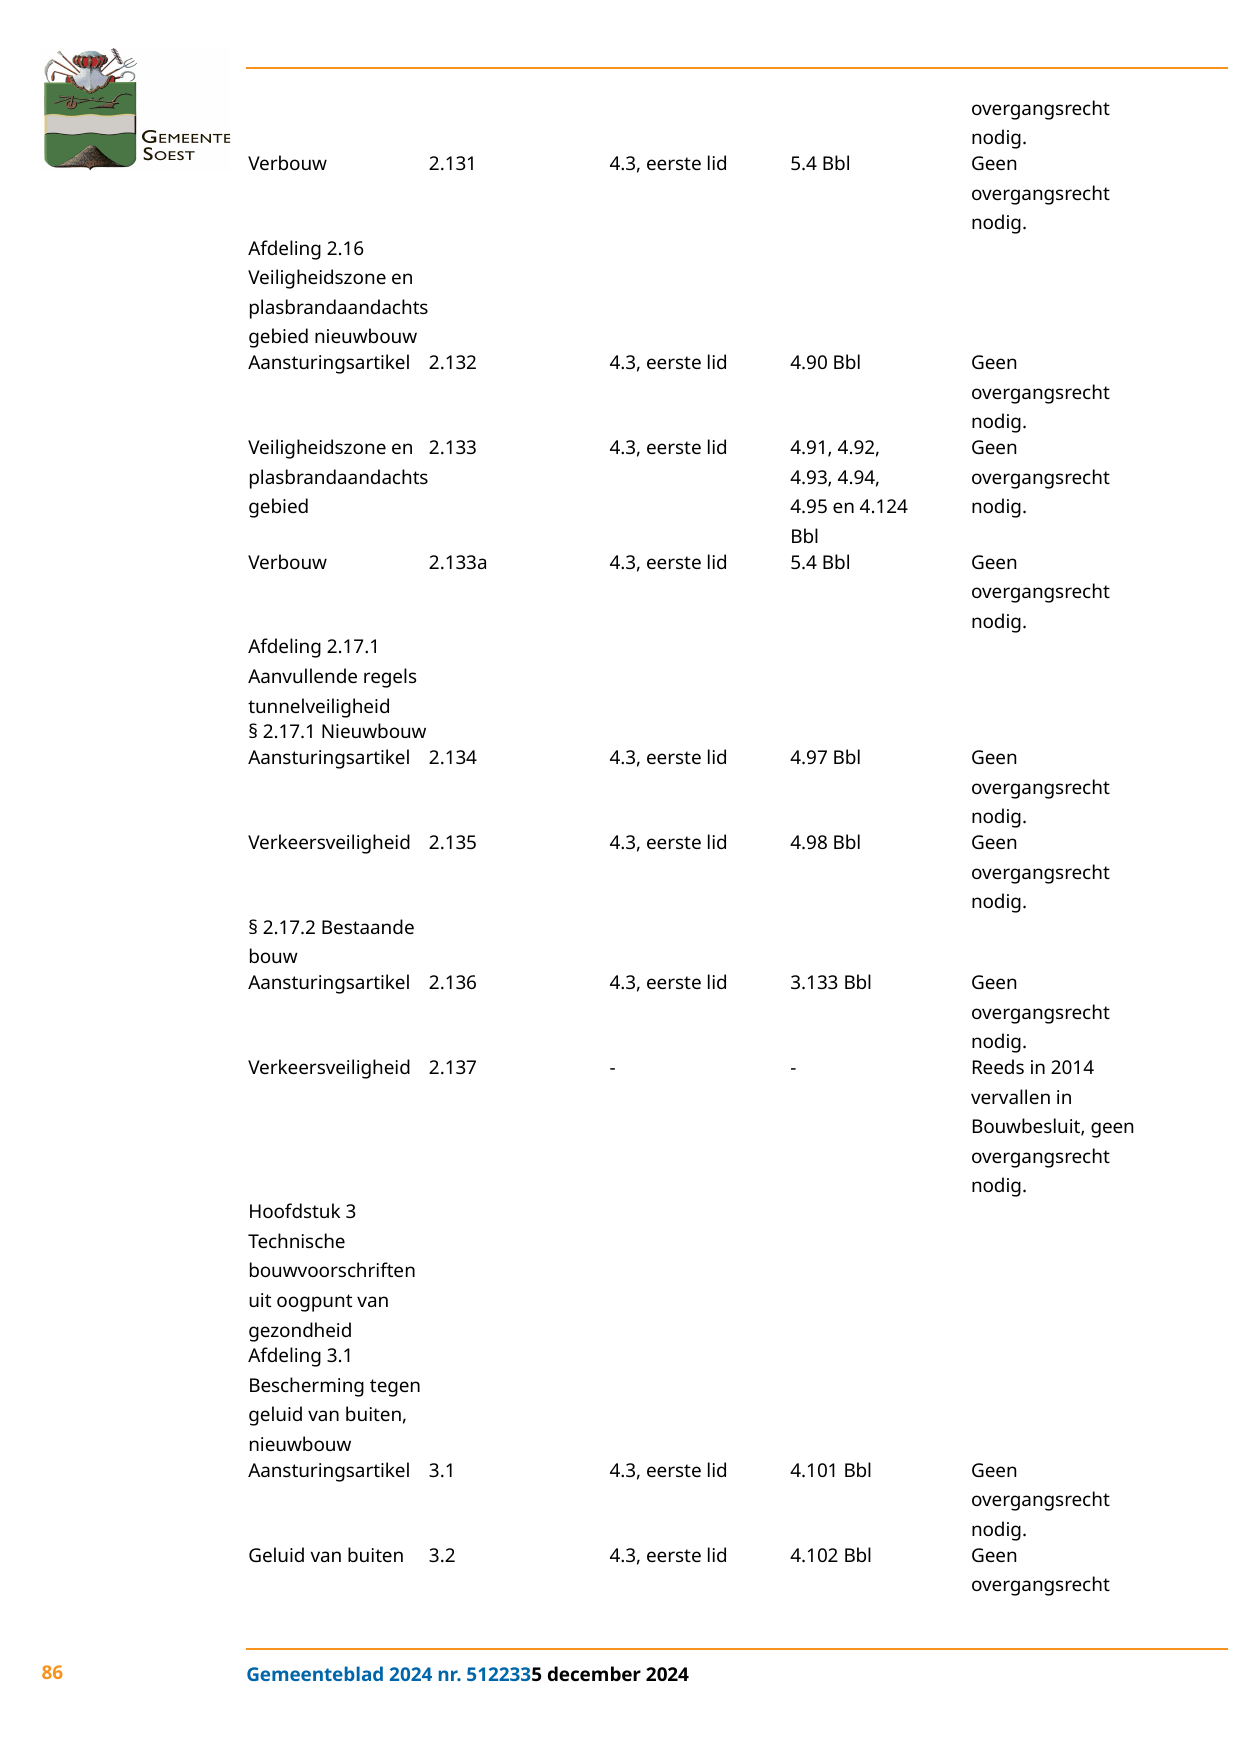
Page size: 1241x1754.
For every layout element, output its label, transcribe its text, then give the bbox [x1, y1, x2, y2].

table_cell 4.98 Bbl [790, 829, 971, 914]
table_cell [429, 235, 609, 349]
table_cell Verkeersveiligheid [248, 829, 429, 914]
table_cell [609, 914, 790, 969]
table_cell Geen overgangsrecht nodig. [971, 829, 1152, 914]
table_cell [790, 634, 971, 719]
table_cell Geen overgangsrecht [971, 1542, 1152, 1597]
table_cell 2.136 [429, 970, 609, 1054]
table_cell [790, 719, 971, 744]
table_cell 2.134 [429, 744, 609, 829]
table_cell [971, 719, 1152, 744]
table_cell [429, 1199, 609, 1342]
table_cell Geen overgangsrecht nodig. [971, 744, 1152, 829]
table_cell 4.3, eerste lid [609, 350, 790, 434]
table_cell [248, 95, 429, 150]
table_cell 2.133 [429, 434, 609, 549]
table_cell 4.3, eerste lid [609, 549, 790, 634]
table_cell 4.3, eerste lid [609, 744, 790, 829]
table_cell Geen overgangsrecht nodig. [971, 350, 1152, 434]
table_cell 4.3, eerste lid [609, 1457, 790, 1542]
table_cell Geen overgangsrecht nodig. [971, 434, 1152, 549]
picture [41, 47, 231, 172]
table_cell [429, 95, 609, 150]
table_cell Hoofdstuk 3 Technische bouwvoorschriften uit oogpunt van gezondheid [248, 1199, 429, 1342]
table_cell [790, 914, 971, 969]
table_cell 4.3, eerste lid [609, 150, 790, 235]
table_cell [971, 235, 1152, 349]
table_cell Geluid van buiten [248, 1542, 429, 1597]
table_cell Aansturingsartikel [248, 350, 429, 434]
table_cell § 2.17.2 Bestaande bouw [248, 914, 429, 969]
table_cell - [609, 1054, 790, 1198]
table_cell § 2.17.1 Nieuwbouw [248, 719, 429, 744]
table_cell 4.3, eerste lid [609, 434, 790, 549]
table_cell Verbouw [248, 549, 429, 634]
table_cell 4.91, 4.92, 4.93, 4.94, 4.95 en 4.124 Bbl [790, 434, 971, 549]
table_cell 4.3, eerste lid [609, 829, 790, 914]
table_cell 5.4 Bbl [790, 549, 971, 634]
table_cell Afdeling 3.1 Bescherming tegen geluid van buiten, nieuwbouw [248, 1343, 429, 1457]
table_cell 2.132 [429, 350, 609, 434]
table_cell Verbouw [248, 150, 429, 235]
table_cell 4.101 Bbl [790, 1457, 971, 1542]
table_cell 4.3, eerste lid [609, 970, 790, 1054]
table_cell [790, 1343, 971, 1457]
table_cell [429, 914, 609, 969]
table_cell 2.137 [429, 1054, 609, 1198]
table_cell 2.133a [429, 549, 609, 634]
table_cell overgangsrecht nodig. [971, 95, 1152, 150]
table_cell [609, 634, 790, 719]
table_cell 3.133 Bbl [790, 970, 971, 1054]
table_cell 4.3, eerste lid [609, 1542, 790, 1597]
table_cell Aansturingsartikel [248, 744, 429, 829]
table_cell Afdeling 2.16 Veiligheidszone en plasbrandaandachtsgebied nieuwbouw [248, 235, 429, 349]
table_cell 2.135 [429, 829, 609, 914]
table_cell [971, 634, 1152, 719]
table_cell 2.131 [429, 150, 609, 235]
table_cell [790, 95, 971, 150]
table_cell [790, 235, 971, 349]
table_cell 4.97 Bbl [790, 744, 971, 829]
table_cell Aansturingsartikel [248, 1457, 429, 1542]
table_cell 4.90 Bbl [790, 350, 971, 434]
table_cell 3.1 [429, 1457, 609, 1542]
table_cell Aansturingsartikel [248, 970, 429, 1054]
table_cell [790, 1199, 971, 1342]
table_cell Verkeersveiligheid [248, 1054, 429, 1198]
table_cell [429, 634, 609, 719]
table_cell [971, 914, 1152, 969]
table_cell [609, 1343, 790, 1457]
table_cell Geen overgangsrecht nodig. [971, 150, 1152, 235]
table_cell Veiligheidszone en plasbrandaandachtsgebied [248, 434, 429, 549]
table_cell Afdeling 2.17.1 Aanvullende regels tunnelveiligheid [248, 634, 429, 719]
table_cell [609, 235, 790, 349]
table_cell Geen overgangsrecht nodig. [971, 549, 1152, 634]
table_cell [971, 1343, 1152, 1457]
table_cell 5.4 Bbl [790, 150, 971, 235]
table_cell [609, 719, 790, 744]
table_cell 4.102 Bbl [790, 1542, 971, 1597]
table_cell Reeds in 2014 vervallen in Bouwbesluit, geen overgangsrecht nodig. [971, 1054, 1152, 1198]
table_cell Geen overgangsrecht nodig. [971, 970, 1152, 1054]
table_cell - [790, 1054, 971, 1198]
table_cell Geen overgangsrecht nodig. [971, 1457, 1152, 1542]
table_cell [609, 1199, 790, 1342]
table_cell 3.2 [429, 1542, 609, 1597]
table_cell [429, 719, 609, 744]
table_cell [429, 1343, 609, 1457]
table_cell [609, 95, 790, 150]
table_cell [971, 1199, 1152, 1342]
